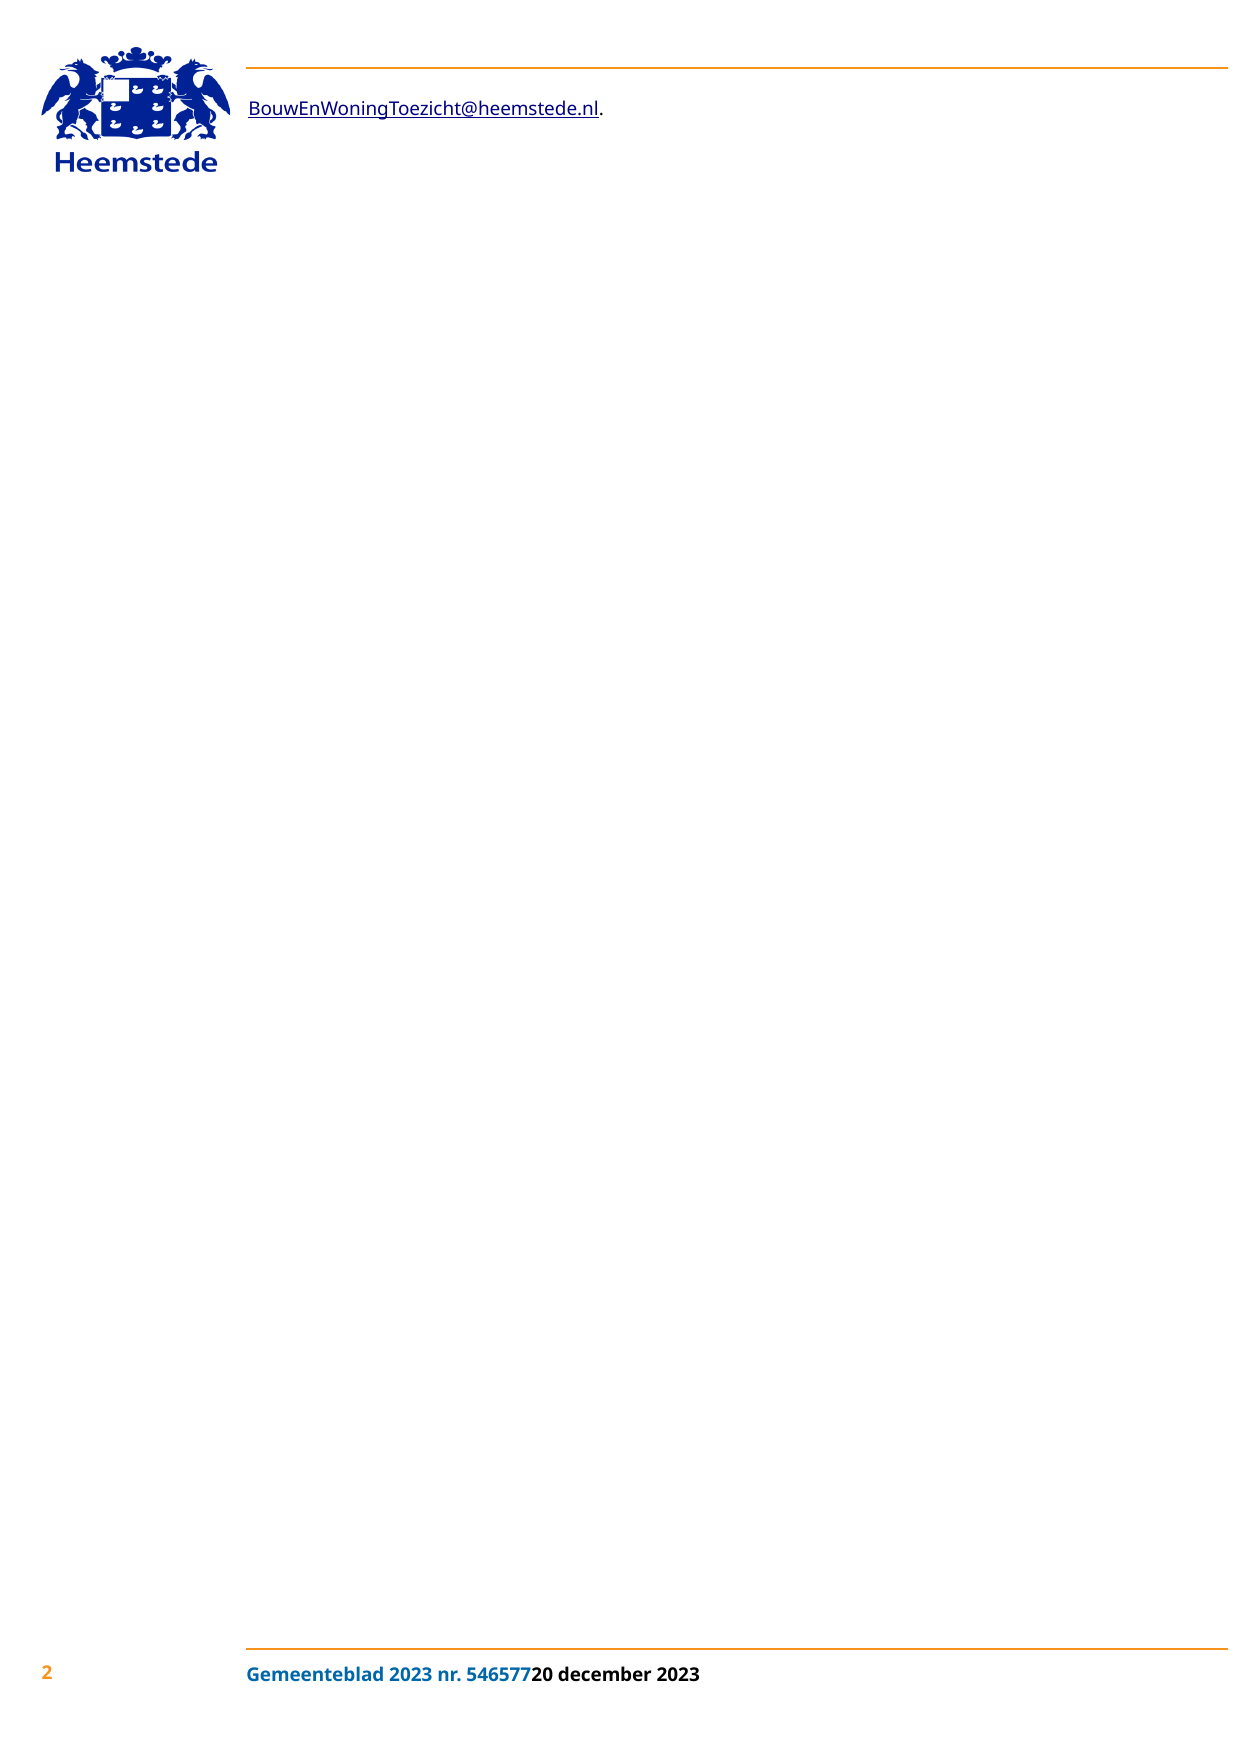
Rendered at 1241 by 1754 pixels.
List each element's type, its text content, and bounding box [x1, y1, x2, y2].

text BouwEnWoningToezicht@heemstede.nl. [248, 95, 1152, 121]
picture [41, 47, 231, 172]
